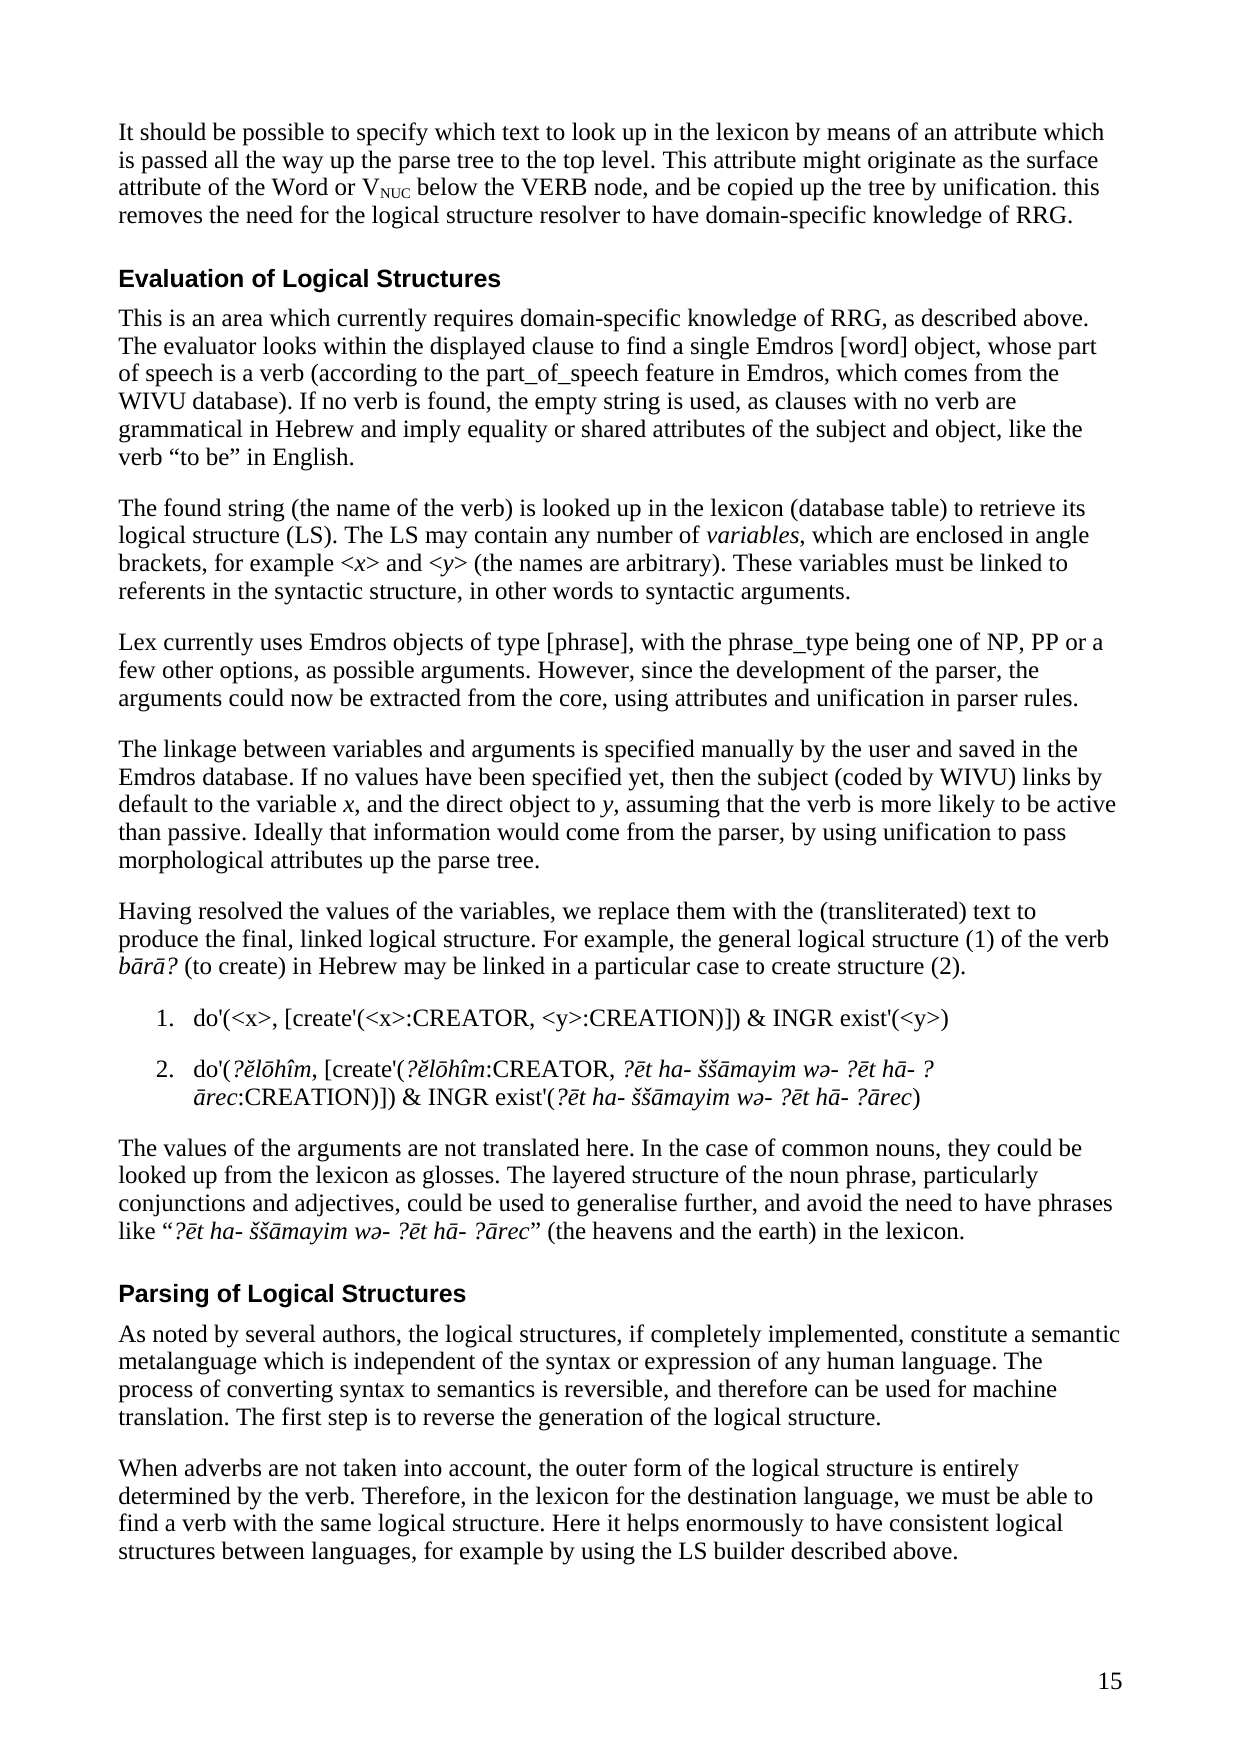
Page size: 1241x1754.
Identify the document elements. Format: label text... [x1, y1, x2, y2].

text The found string (the name of the verb) is looked up in the lexicon (database table) to retrieve its logical structure (LS). The LS may contain any number of variables, which are enclosed in angle brackets, for example <x> and <y> (the names are arbitrary). These variables must be linked to referents in the syntactic structure, in other words to syntactic arguments. [118, 494, 1122, 605]
subtitle Parsing of Logical Structures [118, 1280, 1122, 1308]
text When adverbs are not taken into account, the outer form of the logical structure is entirely determined by the verb. Therefore, in the lexicon for the destination language, we must be able to find a verb with the same logical structure. Here it helps enormously to have consistent logical structures between languages, for example by using the LS builder described above. [118, 1454, 1122, 1565]
text This is an area which currently requires domain-specific knowledge of RRG, as described above. The evaluator looks within the displayed clause to find a single Emdros [word] object, whose part of speech is a verb (according to the part_of_speech feature in Emdros, which comes from the WIVU database). If no verb is found, the empty string is used, as clauses with no verb are grammatical in Hebrew and imply equality or shared attributes of the subject and object, like the verb “to be” in English. [118, 304, 1122, 470]
subtitle Evaluation of Logical Structures [118, 264, 1122, 292]
text Having resolved the values of the variables, we replace them with the (transliterated) text to produce the final, linked logical structure. For example, the general logical structure (1) of the verb bārā? (to create) in Hebrew may be linked in a particular case to create structure (2). [118, 897, 1122, 980]
text As noted by several authors, the logical structures, if completely implemented, constitute a semantic metalanguage which is independent of the syntax or expression of any human language. The process of converting syntax to semantics is reversible, and therefore can be used for machine translation. The first step is to reverse the generation of the logical structure. [118, 1320, 1122, 1431]
list do'(?ĕlōhîm, [create'(?ĕlōhîm:CREATOR, ?ēt ha- ššāmayim wə- ?ēt hā- ?ārec:CREATION)]) & INGR exist'(?ēt ha- ššāmayim wə- ?ēt hā- ?ārec) [156, 1055, 1122, 1110]
text The values of the arguments are not translated here. In the case of common nouns, they could be looked up from the lexicon as glosses. The layered structure of the noun phrase, particularly conjunctions and adjectives, could be used to generalise further, and avoid the need to have phrases like “?ēt ha- ššāmayim wə- ?ēt hā- ?ārec” (the heavens and the earth) in the lexicon. [118, 1134, 1122, 1245]
list do'(<x>, [create'(<x>:CREATOR, <y>:CREATION)]) & INGR exist'(<y>) [156, 1004, 1122, 1031]
text It should be possible to specify which text to look up in the lexicon by means of an attribute which is passed all the way up the parse tree to the top level. This attribute might originate as the surface attribute of the Word or VNUC below the VERB node, and be copied up the tree by unification. this removes the need for the logical structure resolver to have domain-specific knowledge of RRG. [118, 118, 1122, 229]
text Lex currently uses Emdros objects of type [phrase], with the phrase_type being one of NP, PP or a few other options, as possible arguments. However, since the development of the parser, the arguments could now be extracted from the core, using attributes and unification in parser rules. [118, 628, 1122, 711]
text The linkage between variables and arguments is specified manually by the user and saved in the Emdros database. If no values have been specified yet, then the subject (coded by WIVU) links by default to the variable x, and the direct object to y, assuming that the verb is more likely to be active than passive. Ideally that information would come from the parser, by using unification to pass morphological attributes up the parse tree. [118, 735, 1122, 873]
